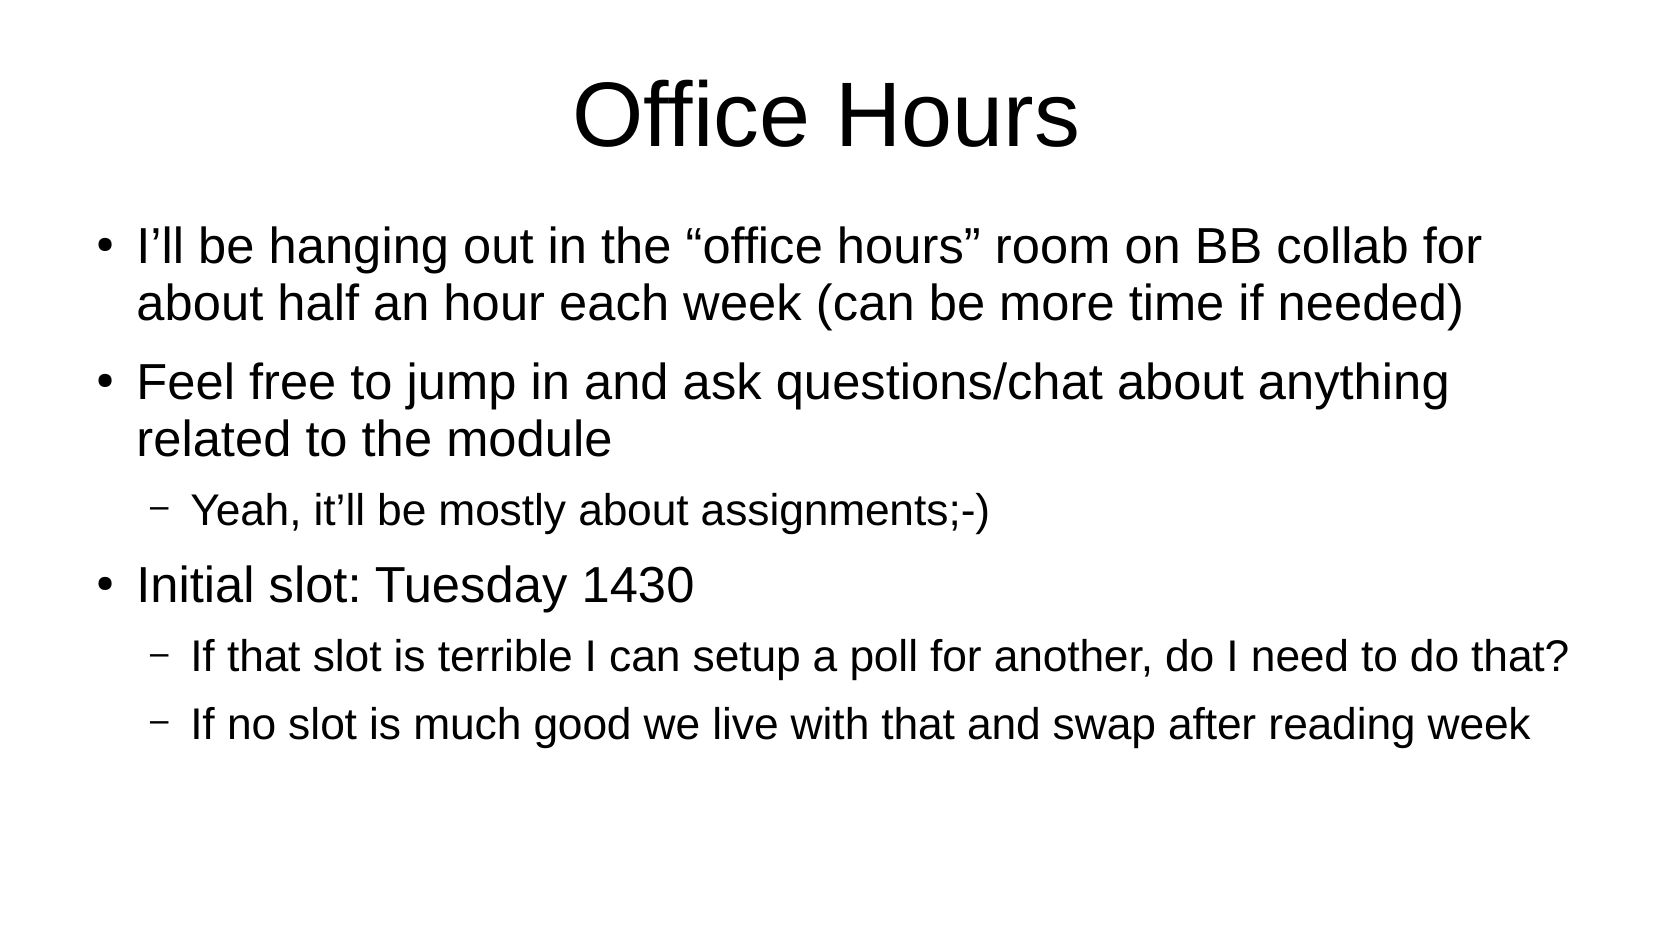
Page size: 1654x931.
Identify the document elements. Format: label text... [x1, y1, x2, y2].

title Office Hours [82, 37, 1571, 193]
list I’ll be hanging out in the “office hours” room on BB collab for about half an hour each week (can be more time if needed) Feel free to jump in and ask questions/chat about anything related to the module Yeah, it’ll be mostly about assignments;-) Initial slot: Tuesday 1430 If that slot is terrible I can setup a poll for another, do I need to do that? If no slot is much good we live with that and swap after reading week [82, 217, 1571, 758]
